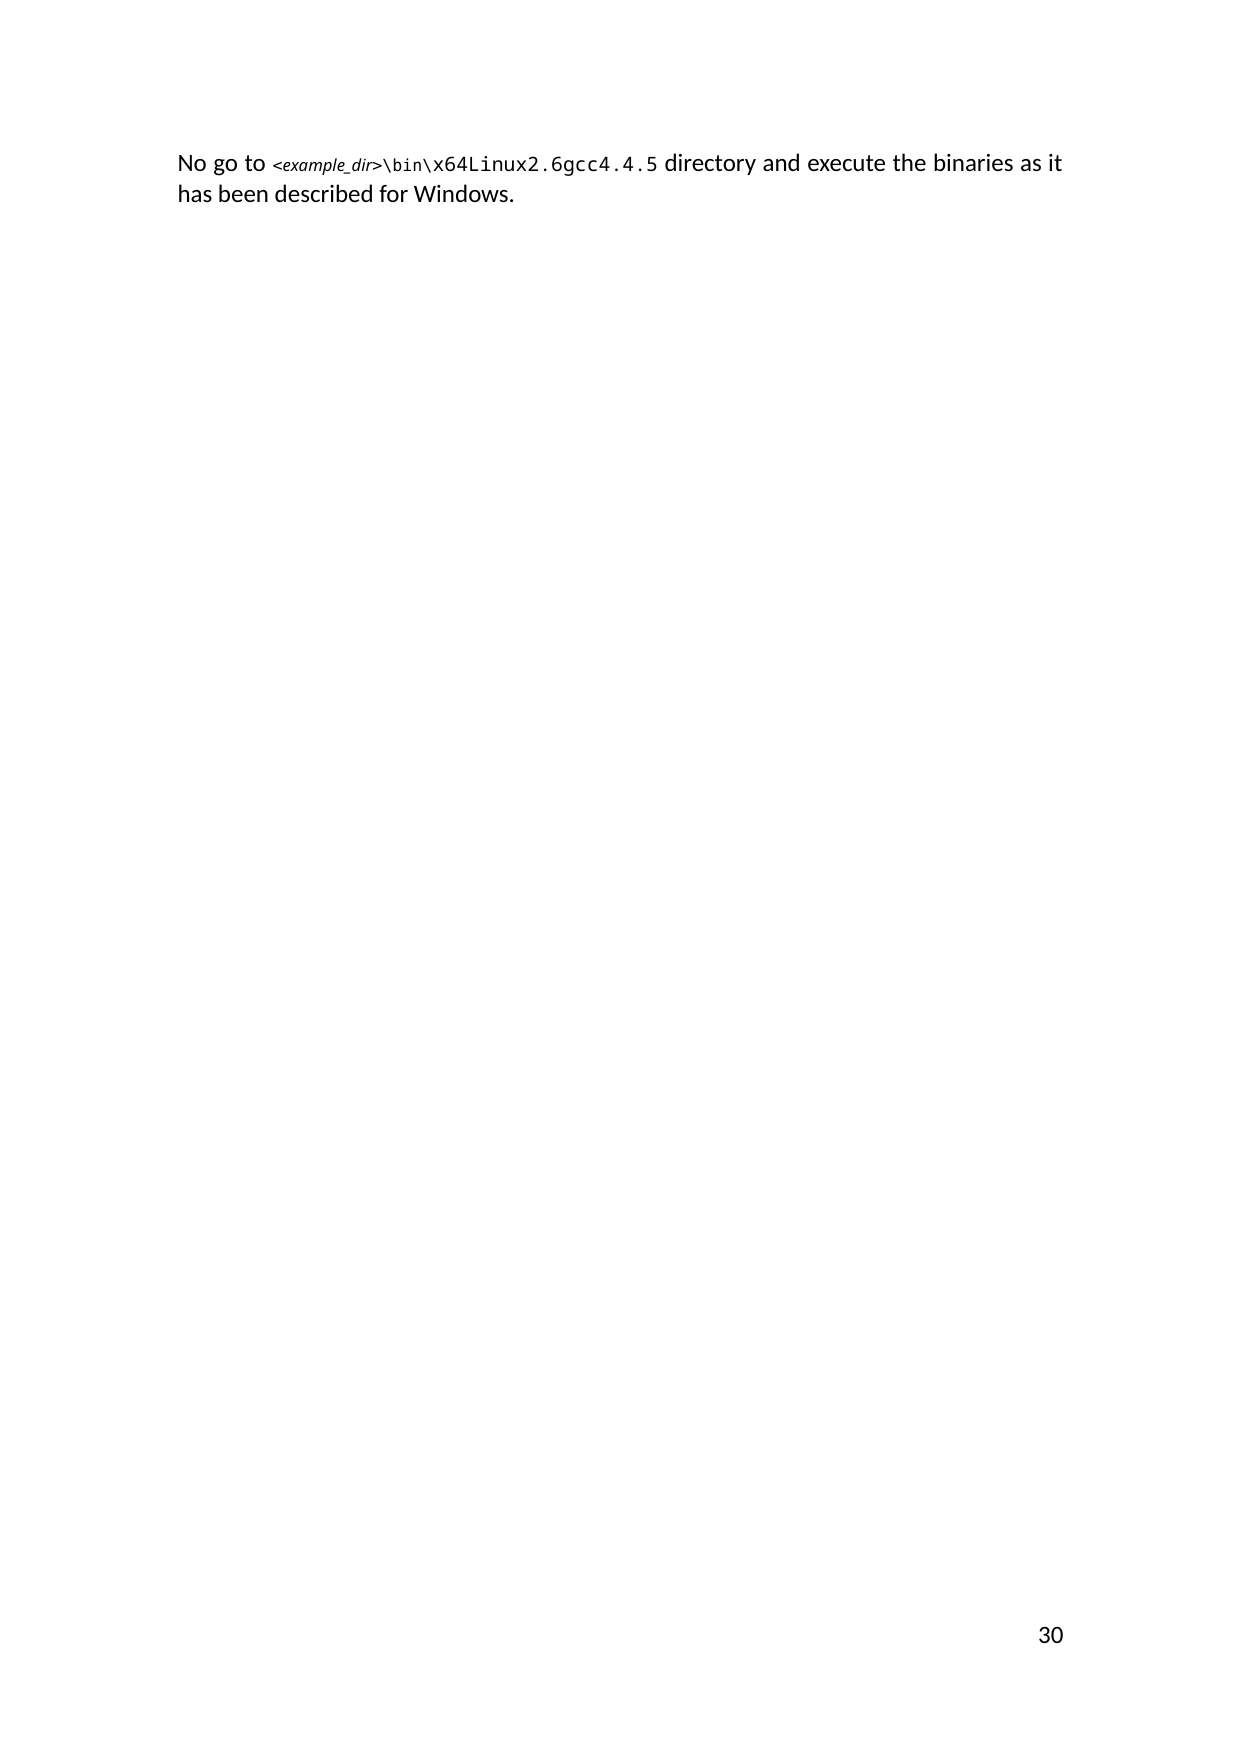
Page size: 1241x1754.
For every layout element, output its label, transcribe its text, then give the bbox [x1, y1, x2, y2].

text No go to <example_dir>\bin\x64Linux2.6gcc4.4.5 directory and execute the binaries as it has been described for Windows. [177, 148, 1063, 209]
